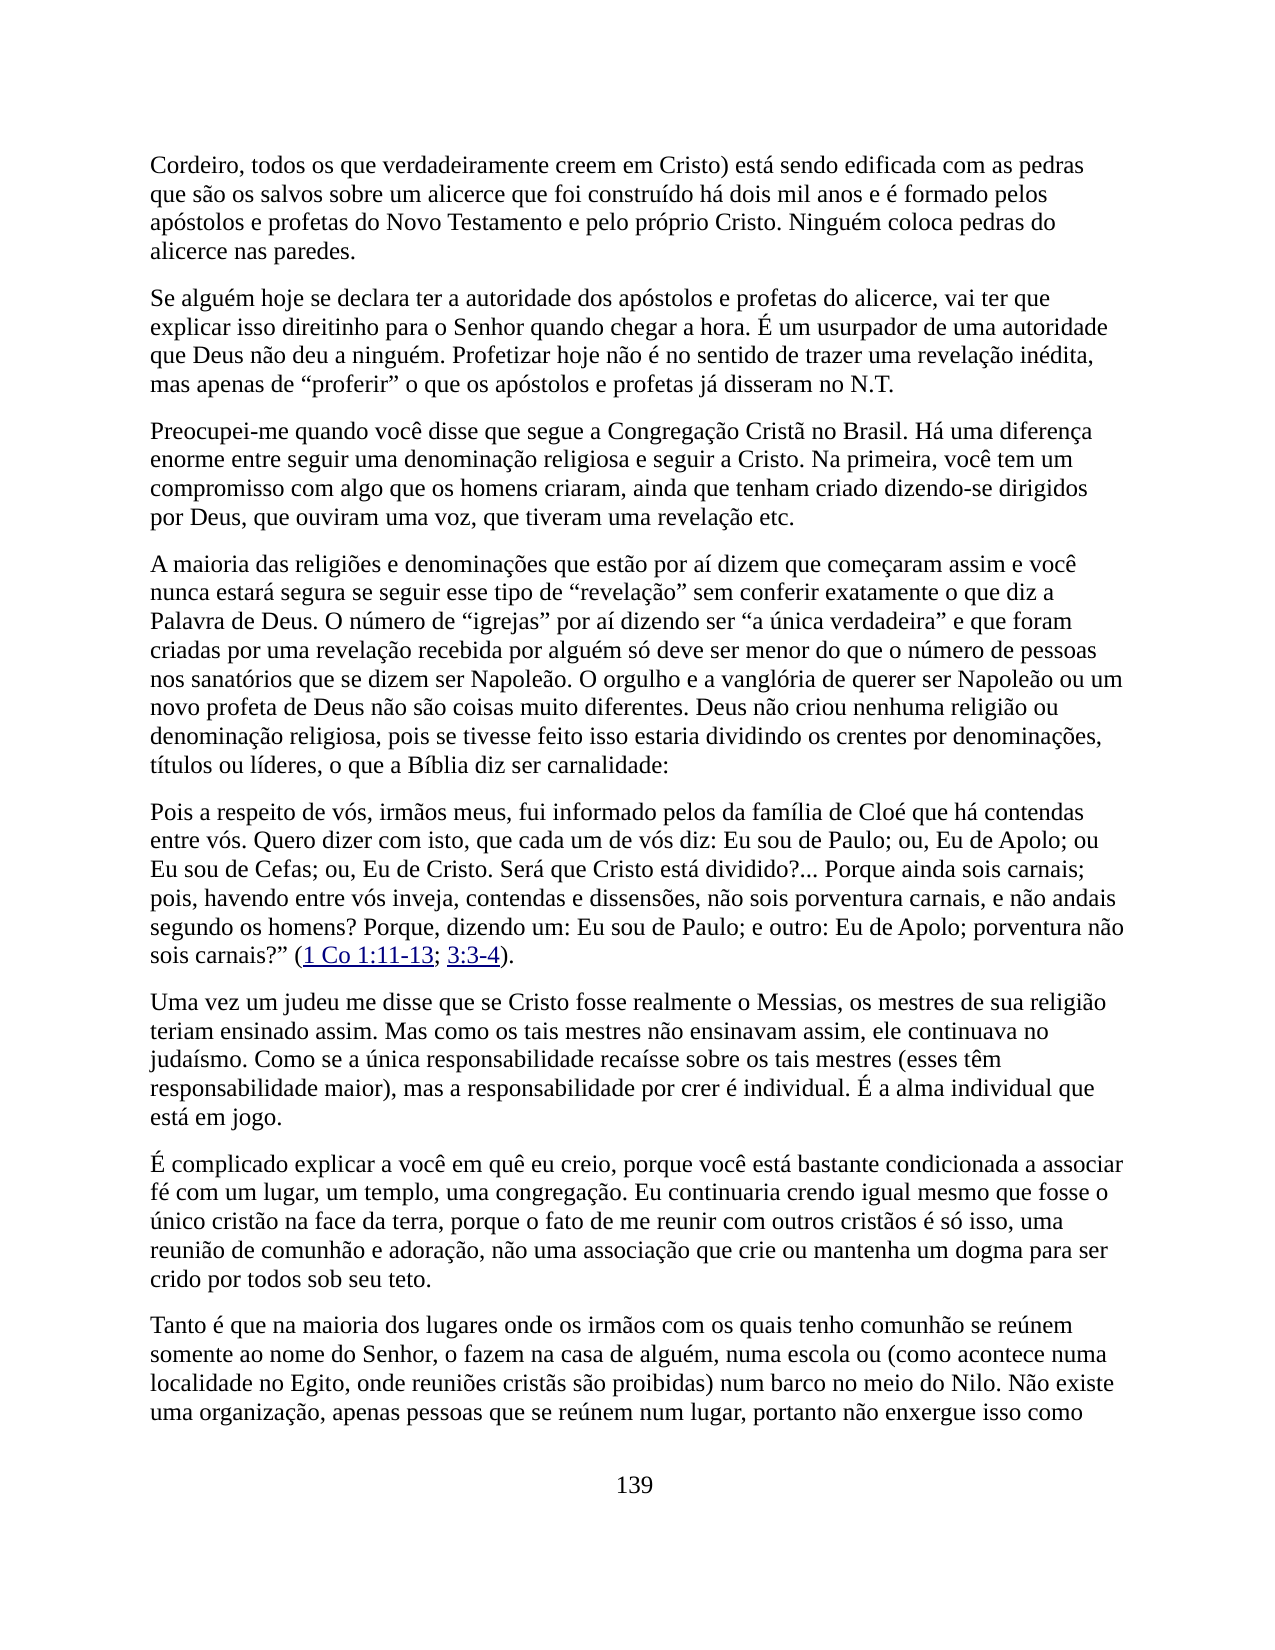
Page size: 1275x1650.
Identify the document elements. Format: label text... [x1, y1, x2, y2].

text Tanto é que na maioria dos lugares onde os irmãos com os quais tenho comunhão se reúnem somente ao nome do Senhor, o fazem na casa de alguém, numa escola ou (como acontece numa localidade no Egito, onde reuniões cristãs são proibidas) num barco no meio do Nilo. Não existe uma organização, apenas pessoas que se reúnem num lugar, portanto não enxergue isso como [150, 1310, 1125, 1425]
text Cordeiro, todos os que verdadeiramente creem em Cristo) está sendo edificada com as pedras que são os salvos sobre um alicerce que foi construído há dois mil anos e é formado pelos apóstolos e profetas do Novo Testamento e pelo próprio Cristo. Ninguém coloca pedras do alicerce nas paredes. [150, 150, 1125, 265]
text A maioria das religiões e denominações que estão por aí dizem que começaram assim e você nunca estará segura se seguir esse tipo de “revelação” sem conferir exatamente o que diz a Palavra de Deus. O número de “igrejas” por aí dizendo ser “a única verdadeira” e que foram criadas por uma revelação recebida por alguém só deve ser menor do que o número de pessoas nos sanatórios que se dizem ser Napoleão. O orgulho e a vanglória de querer ser Napoleão ou um novo profeta de Deus não são coisas muito diferentes. Deus não criou nenhuma religião ou denominação religiosa, pois se tivesse feito isso estaria dividindo os crentes por denominações, títulos ou líderes, o que a Bíblia diz ser carnalidade: [150, 549, 1125, 779]
text Se alguém hoje se declara ter a autoridade dos apóstolos e profetas do alicerce, vai ter que explicar isso direitinho para o Senhor quando chegar a hora. É um usurpador de uma autoridade que Deus não deu a ninguém. Profetizar hoje não é no sentido de trazer uma revelação inédita, mas apenas de “proferir” o que os apóstolos e profetas já disseram no N.T. [150, 283, 1125, 398]
text É complicado explicar a você em quê eu creio, porque você está bastante condicionada a associar fé com um lugar, um templo, uma congregação. Eu continuaria crendo igual mesmo que fosse o único cristão na face da terra, porque o fato de me reunir com outros cristãos é só isso, uma reunião de comunhão e adoração, não uma associação que crie ou mantenha um dogma para ser crido por todos sob seu teto. [150, 1149, 1125, 1292]
text Pois a respeito de vós, irmãos meus, fui informado pelos da família de Cloé que há contendas entre vós. Quero dizer com isto, que cada um de vós diz: Eu sou de Paulo; ou, Eu de Apolo; ou Eu sou de Cefas; ou, Eu de Cristo. Será que Cristo está dividido?... Porque ainda sois carnais; pois, havendo entre vós inveja, contendas e dissensões, não sois porventura carnais, e não andais segundo os homens? Porque, dizendo um: Eu sou de Paulo; e outro: Eu de Apolo; porventura não sois carnais?” (1 Co 1:11-13; 3:3-4). [150, 797, 1125, 969]
text Uma vez um judeu me disse que se Cristo fosse realmente o Messias, os mestres de sua religião teriam ensinado assim. Mas como os tais mestres não ensinavam assim, ele continuava no judaísmo. Como se a única responsabilidade recaísse sobre os tais mestres (esses têm responsabilidade maior), mas a responsabilidade por crer é individual. É a alma individual que está em jogo. [150, 987, 1125, 1131]
text Preocupei-me quando você disse que segue a Congregação Cristã no Brasil. Há uma diferença enorme entre seguir uma denominação religiosa e seguir a Cristo. Na primeira, você tem um compromisso com algo que os homens criaram, ainda que tenham criado dizendo-se dirigidos por Deus, que ouviram uma voz, que tiveram uma revelação etc. [150, 416, 1125, 531]
